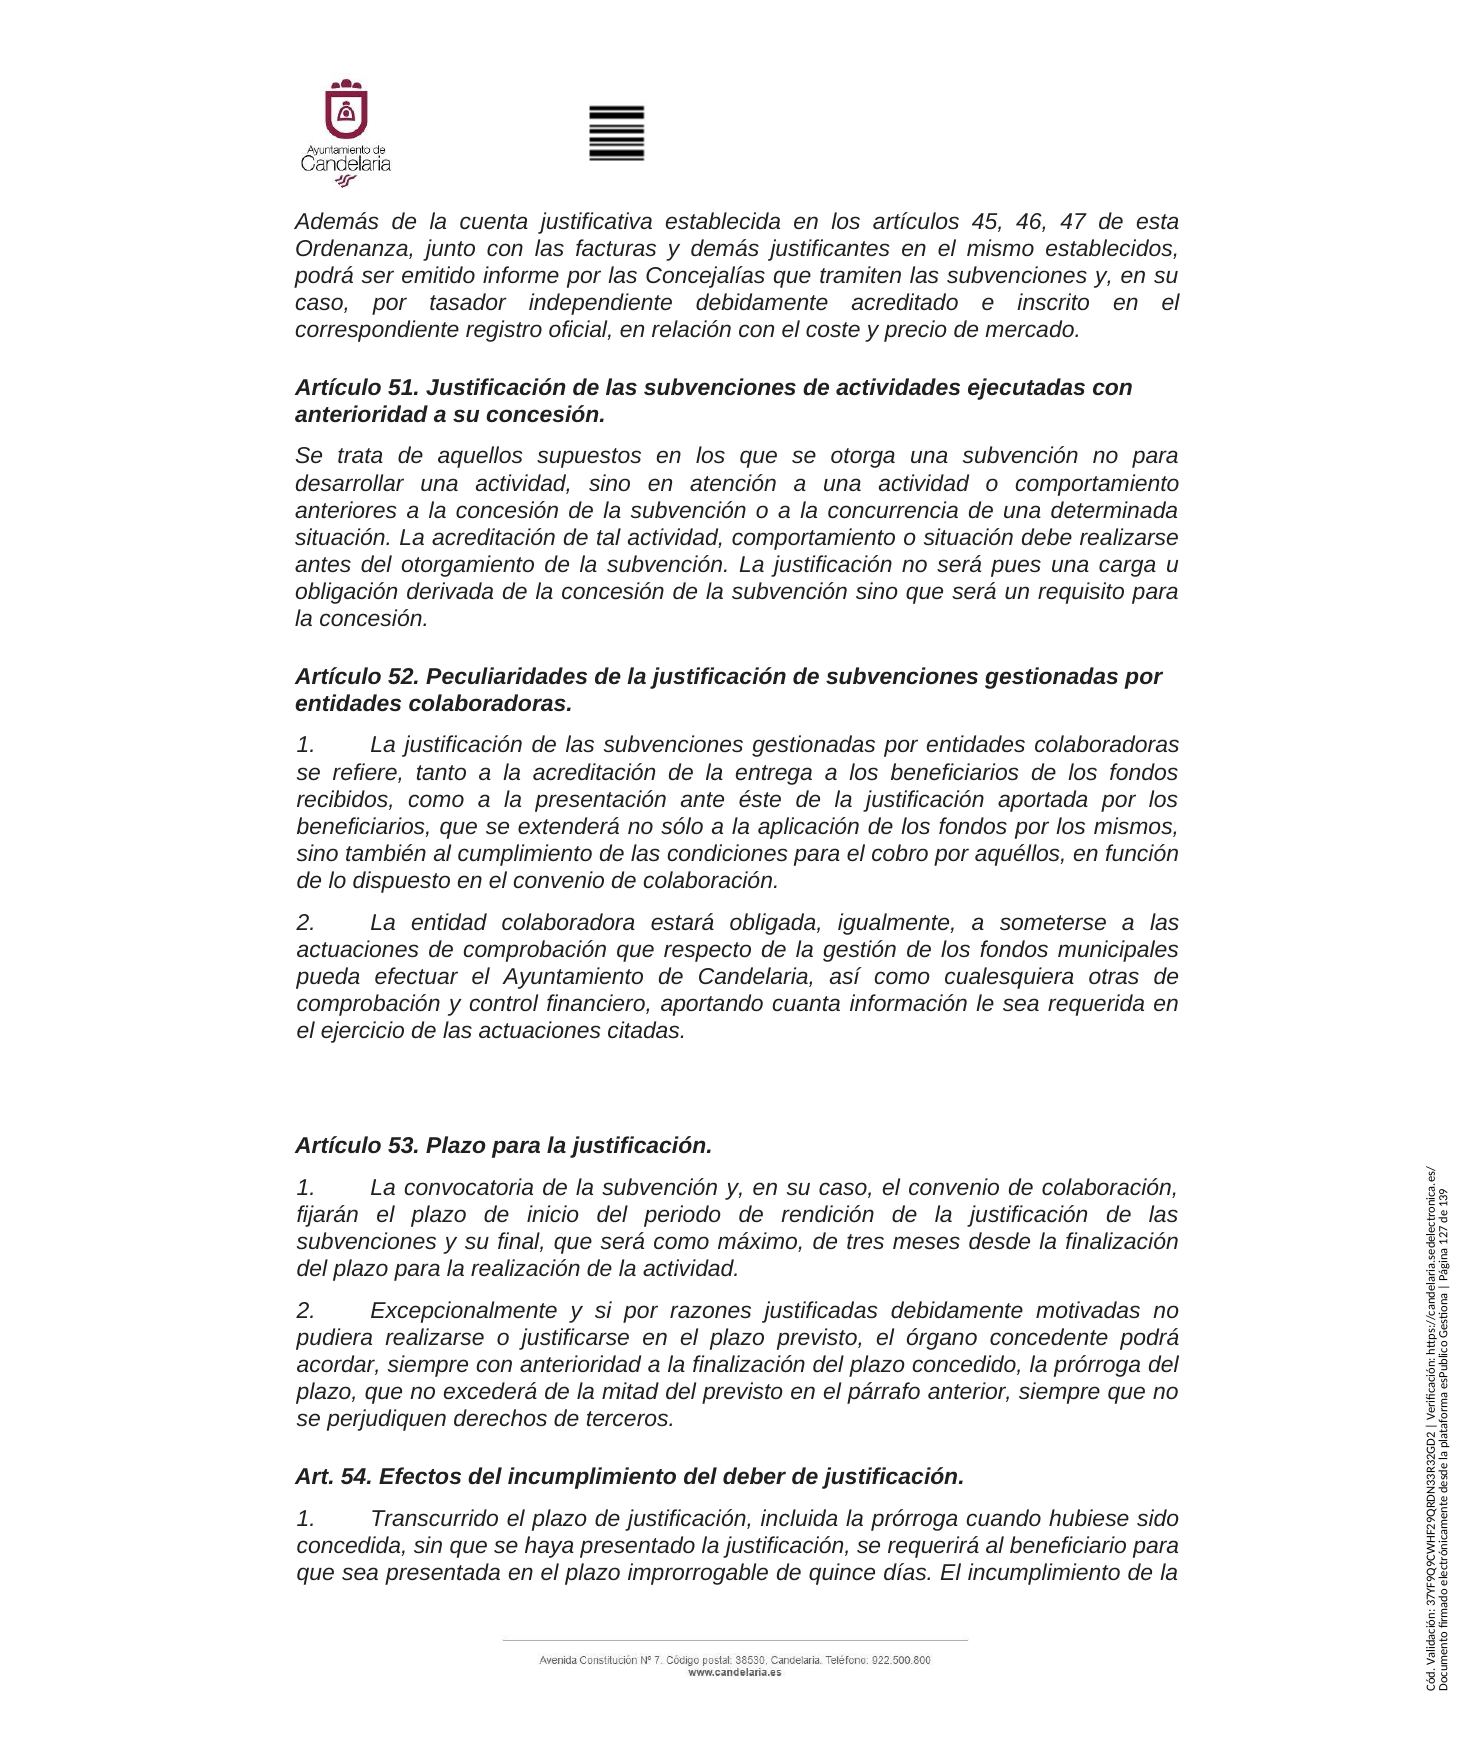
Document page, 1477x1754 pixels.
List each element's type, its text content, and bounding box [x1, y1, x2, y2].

list La entidad colaboradora estará obligada, igualmente, a someterse a las actuaciones de comprobación que respecto de la gestión de los fondos municipales pueda efectuar el Ayuntamiento de Candelaria, así como cualesquiera otras de comprobación y control financiero, aportando cuanta información le sea requerida en el ejercicio de las actuaciones citadas. [296, 909, 1182, 1043]
list La convocatoria de la subvención y, en su caso, el convenio de colaboración, fijarán el plazo de inicio del periodo de rendición de la justificación de las subvenciones y su final, que será como máximo, de tres meses desde la finalización del plazo para la realización de la actividad. [296, 1174, 1182, 1281]
text Se trata de aquellos supuestos en los que se otorga una subvención no para desarrollar una actividad, sino en atención a una actividad o comportamiento anteriores a la concesión de la subvención o a la concurrencia de una determinada situación. La acreditación de tal actividad, comportamiento o situación debe realizarse antes del otorgamiento de la subvención. La justificación no será pues una carga u obligación derivada de la concesión de la subvención sino que será un requisito para la concesión. [295, 442, 1182, 631]
list Transcurrido el plazo de justificación, incluida la prórroga cuando hubiese sido concedida, sin que se haya presentado la justificación, se requerirá al beneficiario para que sea presentada en el plazo improrrogable de quince días. El incumplimiento de la [296, 1504, 1182, 1585]
text Artículo 53. Plazo para la justificación. [295, 1132, 1182, 1158]
list Excepcionalmente y si por razones justificadas debidamente motivadas no pudiera realizarse o justificarse en el plazo previsto, el órgano concedente podrá acordar, siempre con anterioridad a la finalización del plazo concedido, la prórroga del plazo, que no excederá de la mitad del previsto en el párrafo anterior, siempre que no se perjudiquen derechos de terceros. [296, 1297, 1182, 1432]
text Artículo 51. Justificación de las subvenciones de actividades ejecutadas con anterioridad a su concesión. [295, 374, 1182, 427]
text Además de la cuenta justificativa establecida en los artículos 45, 46, 47 de esta Ordenanza, junto con las facturas y demás justificantes en el mismo establecidos, podrá ser emitido informe por las Concejalías que tramiten las subvenciones y, en su caso, por tasador independiente debidamente acreditado e inscrito en el correspondiente registro oficial, en relación con el coste y precio de mercado. [295, 208, 1182, 343]
list La justificación de las subvenciones gestionadas por entidades colaboradoras se refiere, tanto a la acreditación de la entrega a los beneficiarios de los fondos recibidos, como a la presentación ante éste de la justificación aportada por los beneficiarios, que se extenderá no sólo a la aplicación de los fondos por los mismos, sino también al cumplimiento de las condiciones para el cobro por aquéllos, en función de lo dispuesto en el convenio de colaboración. [296, 731, 1182, 893]
text Artículo 52. Peculiaridades de la justificación de subvenciones gestionadas por entidades colaboradoras. [295, 663, 1182, 716]
text Art. 54. Efectos del incumplimiento del deber de justificación. [295, 1463, 1182, 1489]
